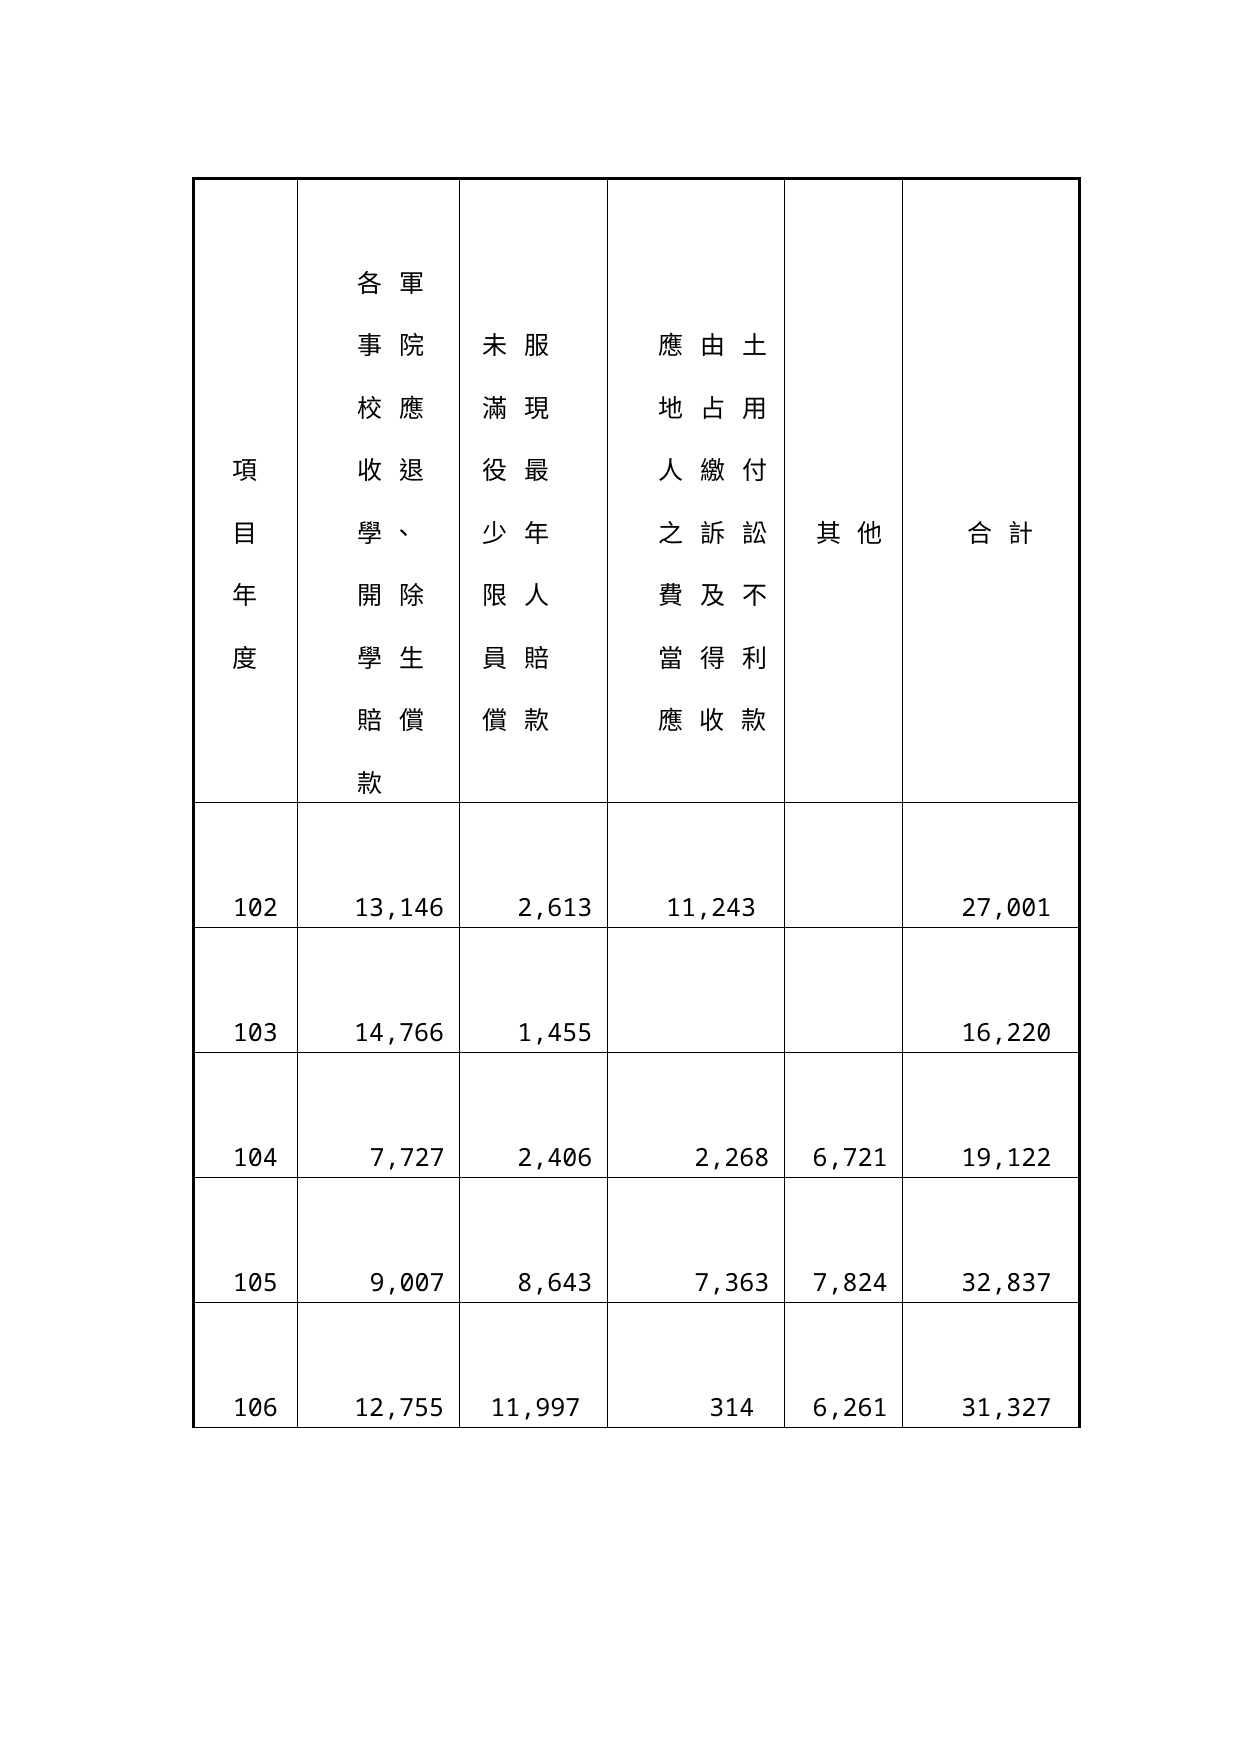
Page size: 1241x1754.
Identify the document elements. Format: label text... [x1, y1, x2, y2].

table_cell 106 [195, 1303, 297, 1427]
table_cell 314 [608, 1303, 784, 1427]
table_cell 11,997 [460, 1303, 607, 1427]
table_cell [608, 928, 784, 1052]
table_header 未服滿現役最少年限人員賠償款 [460, 180, 607, 802]
table_cell 32,837 [903, 1178, 1078, 1302]
table_cell 7,824 [785, 1178, 902, 1302]
table_header 項目 年度 [195, 180, 297, 802]
table_cell 104 [195, 1053, 297, 1177]
table_header 其他 [785, 180, 902, 802]
table_cell 31,327 [903, 1303, 1078, 1427]
table_header 應由土地占用人繳付之訴訟費及不當得利應收款 [608, 180, 784, 802]
table_cell 8,643 [460, 1178, 607, 1302]
table_cell 19,122 [903, 1053, 1078, 1177]
table_cell 102 [195, 803, 297, 927]
table_cell 12,755 [298, 1303, 459, 1427]
table_cell 105 [195, 1178, 297, 1302]
table_cell 11,243 [608, 803, 784, 927]
table_cell 16,220 [903, 928, 1078, 1052]
table_cell [785, 803, 902, 927]
table_cell 6,721 [785, 1053, 902, 1177]
table_cell [785, 928, 902, 1052]
table_cell 6,261 [785, 1303, 902, 1427]
table_cell 7,363 [608, 1178, 784, 1302]
table_cell 27,001 [903, 803, 1078, 927]
table_cell 103 [195, 928, 297, 1052]
table_header 合計 [903, 180, 1078, 802]
table_cell 7,727 [298, 1053, 459, 1177]
table_cell 2,406 [460, 1053, 607, 1177]
table_cell 13,146 [298, 803, 459, 927]
table_cell 9,007 [298, 1178, 459, 1302]
table_cell 14,766 [298, 928, 459, 1052]
table_cell 2,268 [608, 1053, 784, 1177]
table_header 各軍事院校應收退學、開除學生賠償款 [298, 180, 459, 802]
table_cell 1,455 [460, 928, 607, 1052]
table_cell 2,613 [460, 803, 607, 927]
